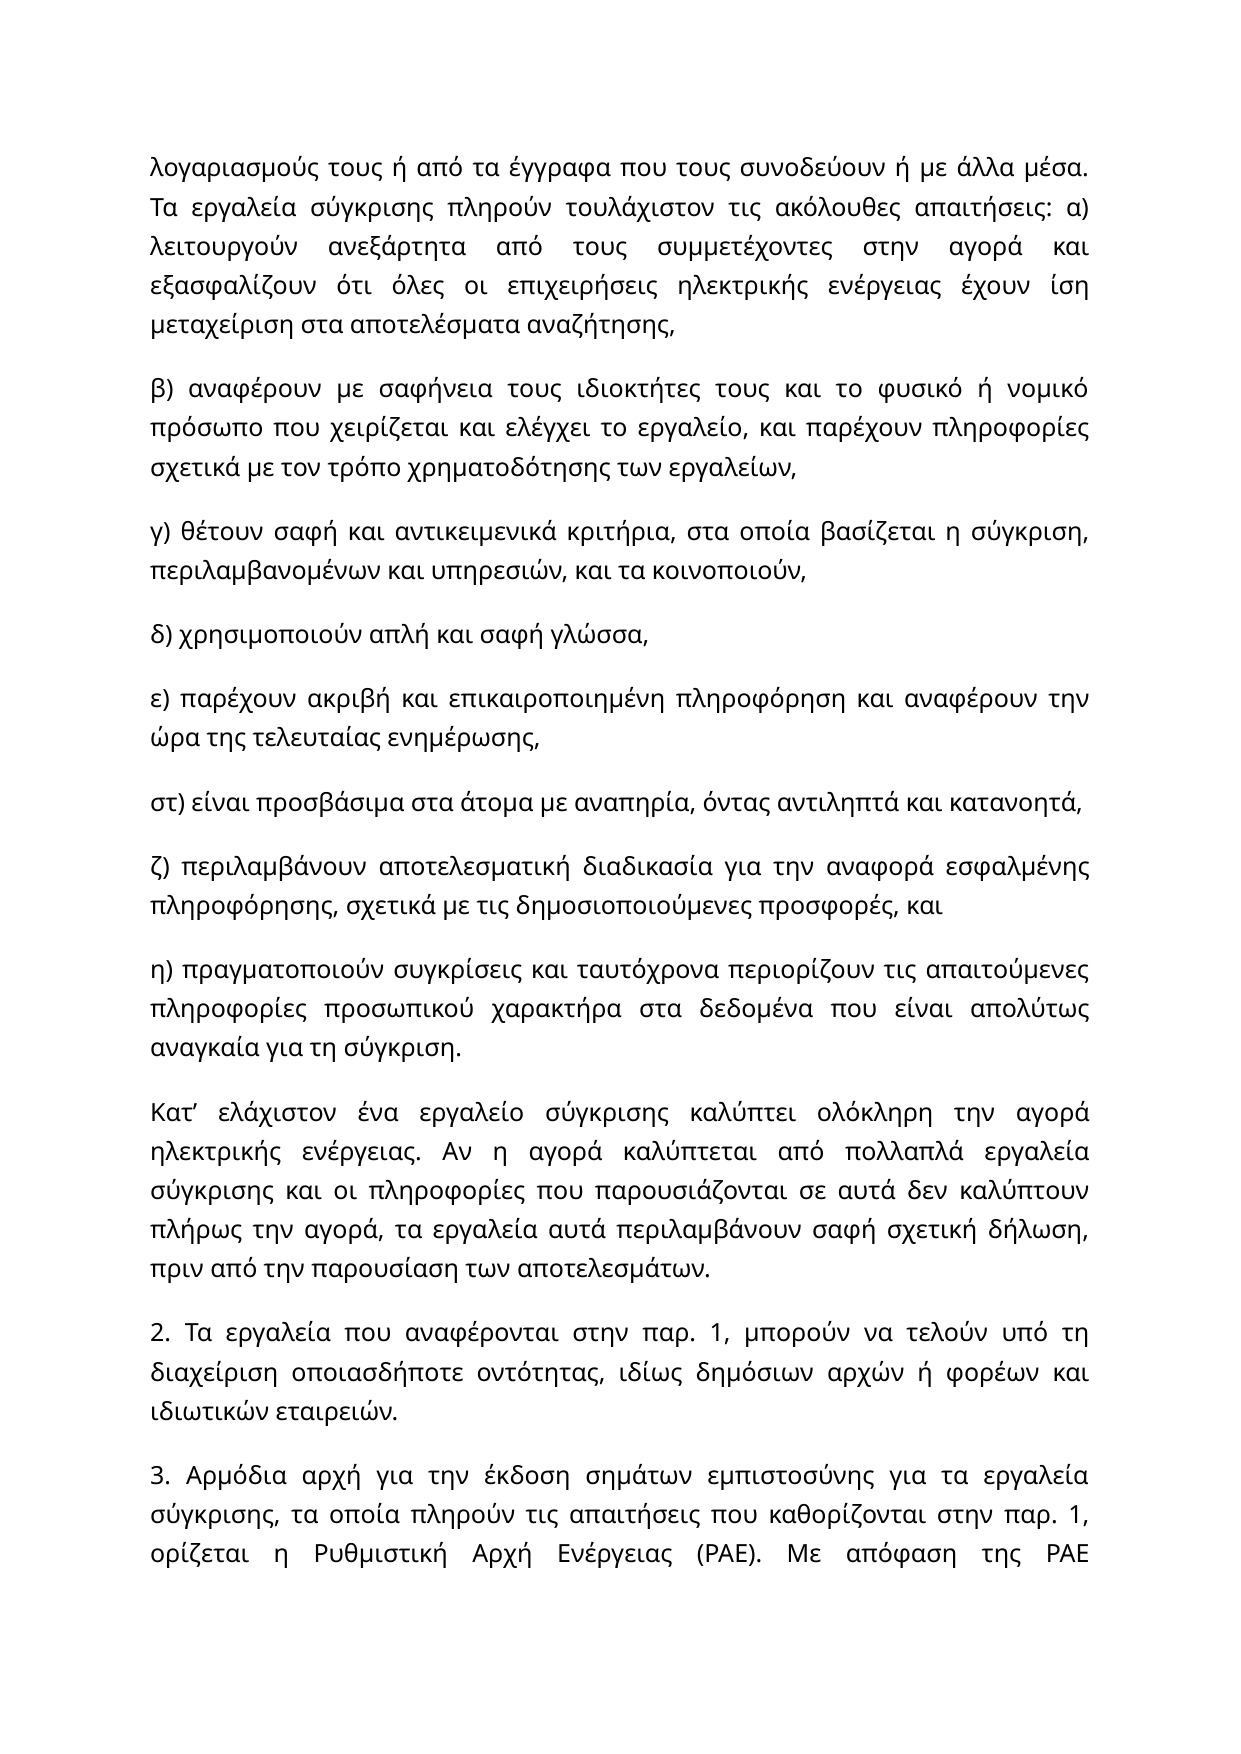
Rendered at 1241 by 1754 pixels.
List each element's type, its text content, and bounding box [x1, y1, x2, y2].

text Κατ’ ελάχιστον ένα εργαλείο σύγκρισης καλύπτει ολόκληρη την αγορά ηλεκτρικής ενέργειας. Αν η αγορά καλύπτεται από πολλαπλά εργαλεία σύγκρισης και οι πληροφορίες που παρουσιάζονται σε αυτά δεν καλύπτουν πλήρως την αγορά, τα εργαλεία αυτά περιλαμβάνουν σαφή σχετική δήλωση, πριν από την παρουσίαση των αποτελεσμάτων. [150, 1094, 1090, 1285]
text β) αναφέρουν με σαφήνεια τους ιδιοκτήτες τους και το φυσικό ή νομικό πρόσωπο που χειρίζεται και ελέγχει το εργαλείο, και παρέχουν πληροφορίες σχετικά με τον τρόπο χρηματοδότησης των εργαλείων, [150, 371, 1090, 483]
text η) πραγματοποιούν συγκρίσεις και ταυτόχρονα περιορίζουν τις απαιτούμενες πληροφορίες προσωπικού χαρακτήρα στα δεδομένα που είναι απολύτως αναγκαία για τη σύγκριση. [150, 952, 1090, 1064]
text ε) παρέχουν ακριβή και επικαιροποιημένη πληροφόρηση και αναφέρουν την ώρα της τελευταίας ενημέρωσης, [150, 681, 1090, 754]
text λογαριασμούς τους ή από τα έγγραφα που τους συνοδεύουν ή με άλλα μέσα. Τα εργαλεία σύγκρισης πληρούν τουλάχιστον τις ακόλουθες απαιτήσεις: α) λειτουργούν ανεξάρτητα από τους συμμετέχοντες στην αγορά και εξασφαλίζουν ότι όλες οι επιχειρήσεις ηλεκτρικής ενέργειας έχουν ίση μεταχείριση στα αποτελέσματα αναζήτησης, [150, 150, 1090, 341]
text ζ) περιλαμβάνουν αποτελεσματική διαδικασία για την αναφορά εσφαλμένης πληροφόρησης, σχετικά με τις δημοσιοποιούμενες προσφορές, και [150, 848, 1090, 922]
text δ) χρησιμοποιούν απλή και σαφή γλώσσα, [150, 617, 1090, 651]
text 3. Αρμόδια αρχή για την έκδοση σημάτων εμπιστοσύνης για τα εργαλεία σύγκρισης, τα οποία πληρούν τις απαιτήσεις που καθορίζονται στην παρ. 1, ορίζεται η Ρυθμιστική Αρχή Ενέργειας (ΡΑΕ). Με απόφαση της ΡΑΕ [150, 1457, 1090, 1570]
text γ) θέτουν σαφή και αντικειμενικά κριτήρια, στα οποία βασίζεται η σύγκριση, περιλαμβανομένων και υπηρεσιών, και τα κοινοποιούν, [150, 513, 1090, 587]
text 2. Τα εργαλεία που αναφέρονται στην παρ. 1, μπορούν να τελούν υπό τη διαχείριση οποιασδήποτε οντότητας, ιδίως δημόσιων αρχών ή φορέων και ιδιωτικών εταιρειών. [150, 1315, 1090, 1427]
text στ) είναι προσβάσιμα στα άτομα με αναπηρία, όντας αντιληπτά και κατανοητά, [150, 784, 1090, 818]
